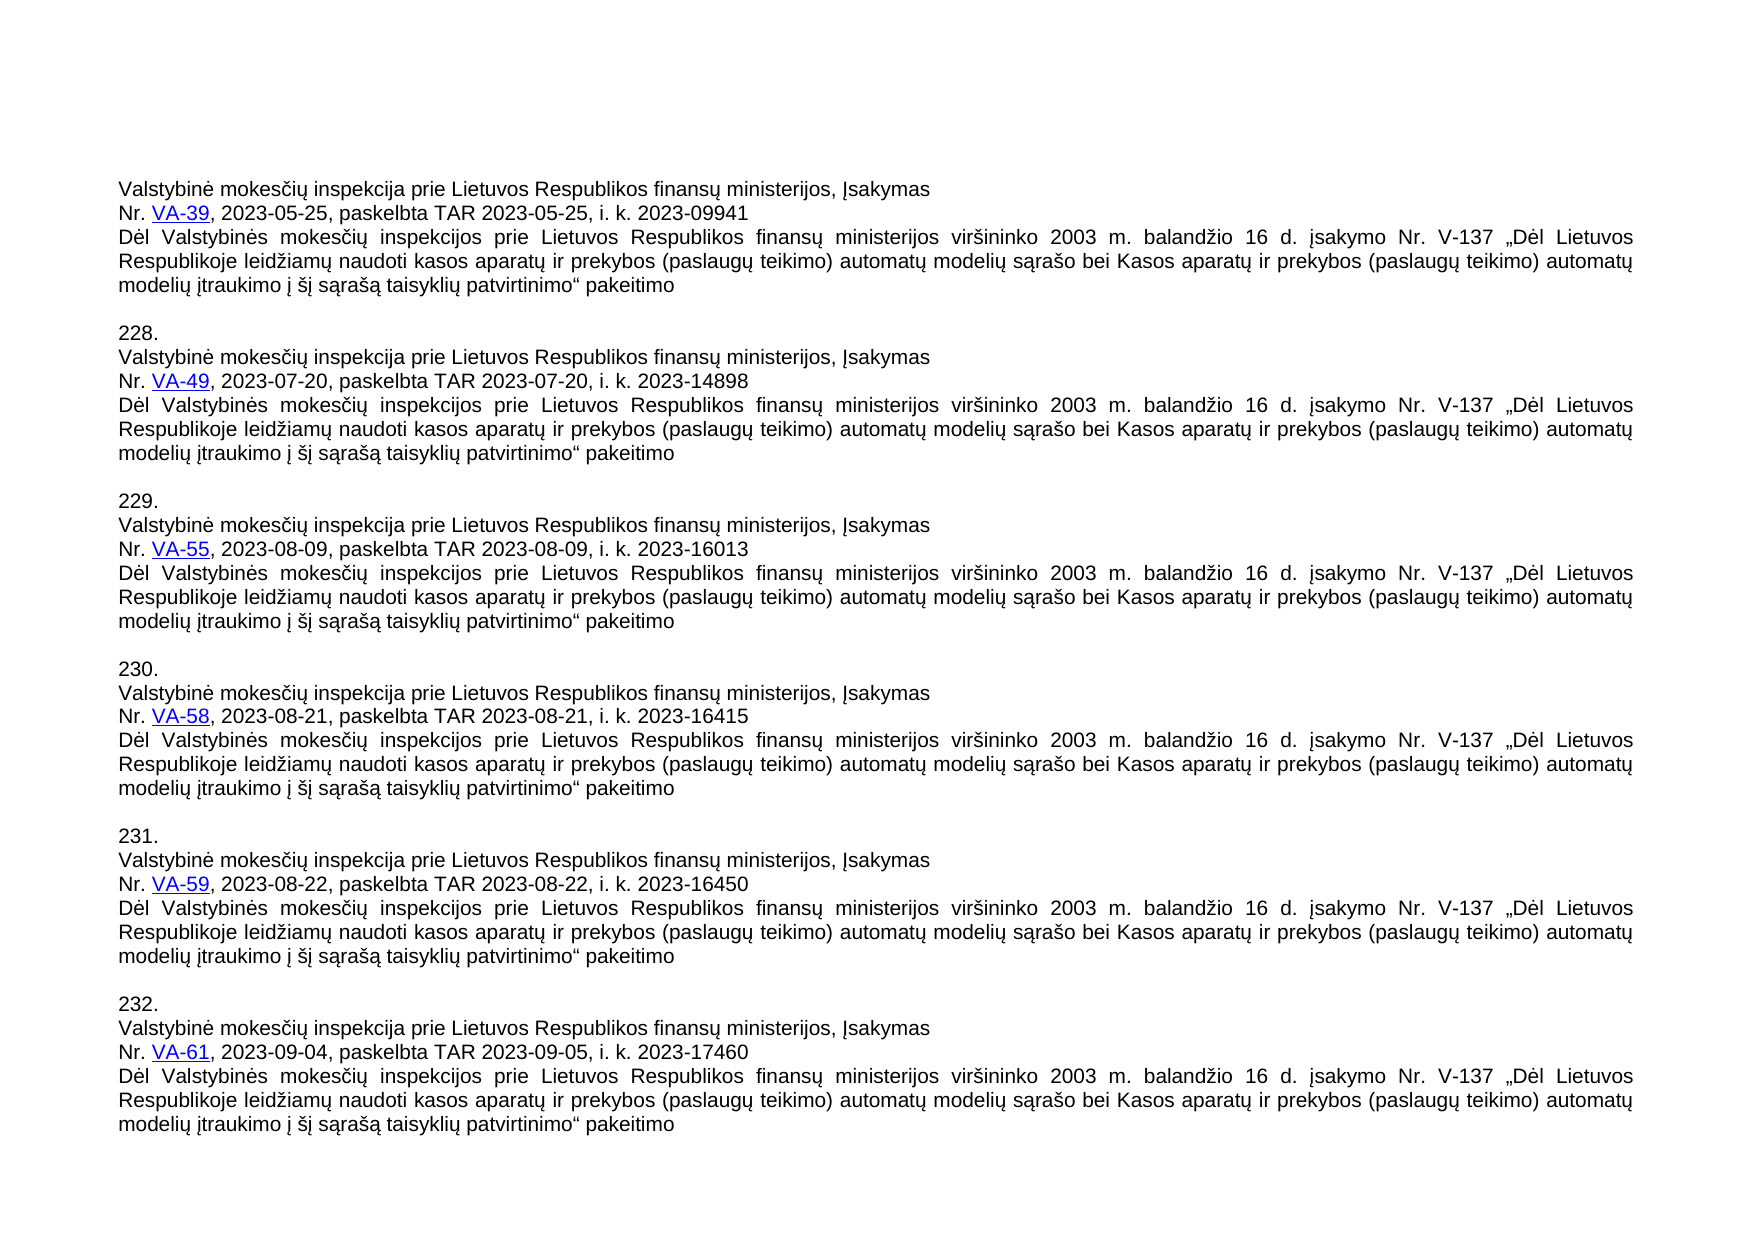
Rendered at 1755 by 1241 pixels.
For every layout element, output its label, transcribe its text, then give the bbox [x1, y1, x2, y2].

text 230. [118, 656, 1636, 680]
text Valstybinė mokesčių inspekcija prie Lietuvos Respublikos finansų ministerijos, Įsakymas [118, 1016, 1636, 1040]
text 232. [118, 992, 1636, 1016]
text Dėl Valstybinės mokesčių inspekcijos prie Lietuvos Respublikos finansų ministerijos viršininko 2003 m. balandžio 16 d. įsakymo Nr. V-137 „Dėl Lietuvos Respublikoje leidžiamų naudoti kasos aparatų ir prekybos (paslaugų teikimo) automatų modelių sąrašo bei Kasos aparatų ir prekybos (paslaugų teikimo) automatų modelių įtraukimo į šį sąrašą taisyklių patvirtinimo“ pakeitimo [118, 561, 1636, 632]
text Valstybinė mokesčių inspekcija prie Lietuvos Respublikos finansų ministerijos, Įsakymas [118, 848, 1636, 872]
text Nr. VA-58, 2023-08-21, paskelbta TAR 2023-08-21, i. k. 2023-16415 [118, 704, 1636, 728]
text 231. [118, 824, 1636, 848]
text Dėl Valstybinės mokesčių inspekcijos prie Lietuvos Respublikos finansų ministerijos viršininko 2003 m. balandžio 16 d. įsakymo Nr. V-137 „Dėl Lietuvos Respublikoje leidžiamų naudoti kasos aparatų ir prekybos (paslaugų teikimo) automatų modelių sąrašo bei Kasos aparatų ir prekybos (paslaugų teikimo) automatų modelių įtraukimo į šį sąrašą taisyklių patvirtinimo“ pakeitimo [118, 1064, 1636, 1136]
text Valstybinė mokesčių inspekcija prie Lietuvos Respublikos finansų ministerijos, Įsakymas [118, 680, 1636, 704]
text Nr. VA-49, 2023-07-20, paskelbta TAR 2023-07-20, i. k. 2023-14898 [118, 369, 1636, 393]
text Nr. VA-59, 2023-08-22, paskelbta TAR 2023-08-22, i. k. 2023-16450 [118, 872, 1636, 896]
text Dėl Valstybinės mokesčių inspekcijos prie Lietuvos Respublikos finansų ministerijos viršininko 2003 m. balandžio 16 d. įsakymo Nr. V-137 „Dėl Lietuvos Respublikoje leidžiamų naudoti kasos aparatų ir prekybos (paslaugų teikimo) automatų modelių sąrašo bei Kasos aparatų ir prekybos (paslaugų teikimo) automatų modelių įtraukimo į šį sąrašą taisyklių patvirtinimo“ pakeitimo [118, 728, 1636, 800]
text 228. [118, 321, 1636, 345]
text Nr. VA-61, 2023-09-04, paskelbta TAR 2023-09-05, i. k. 2023-17460 [118, 1040, 1636, 1064]
text Valstybinė mokesčių inspekcija prie Lietuvos Respublikos finansų ministerijos, Įsakymas [118, 177, 1636, 201]
text Valstybinė mokesčių inspekcija prie Lietuvos Respublikos finansų ministerijos, Įsakymas [118, 513, 1636, 537]
text 229. [118, 489, 1636, 513]
text Dėl Valstybinės mokesčių inspekcijos prie Lietuvos Respublikos finansų ministerijos viršininko 2003 m. balandžio 16 d. įsakymo Nr. V-137 „Dėl Lietuvos Respublikoje leidžiamų naudoti kasos aparatų ir prekybos (paslaugų teikimo) automatų modelių sąrašo bei Kasos aparatų ir prekybos (paslaugų teikimo) automatų modelių įtraukimo į šį sąrašą taisyklių patvirtinimo“ pakeitimo [118, 225, 1636, 297]
text Dėl Valstybinės mokesčių inspekcijos prie Lietuvos Respublikos finansų ministerijos viršininko 2003 m. balandžio 16 d. įsakymo Nr. V-137 „Dėl Lietuvos Respublikoje leidžiamų naudoti kasos aparatų ir prekybos (paslaugų teikimo) automatų modelių sąrašo bei Kasos aparatų ir prekybos (paslaugų teikimo) automatų modelių įtraukimo į šį sąrašą taisyklių patvirtinimo“ pakeitimo [118, 896, 1636, 968]
text Valstybinė mokesčių inspekcija prie Lietuvos Respublikos finansų ministerijos, Įsakymas [118, 345, 1636, 369]
text Nr. VA-55, 2023-08-09, paskelbta TAR 2023-08-09, i. k. 2023-16013 [118, 537, 1636, 561]
text Dėl Valstybinės mokesčių inspekcijos prie Lietuvos Respublikos finansų ministerijos viršininko 2003 m. balandžio 16 d. įsakymo Nr. V-137 „Dėl Lietuvos Respublikoje leidžiamų naudoti kasos aparatų ir prekybos (paslaugų teikimo) automatų modelių sąrašo bei Kasos aparatų ir prekybos (paslaugų teikimo) automatų modelių įtraukimo į šį sąrašą taisyklių patvirtinimo“ pakeitimo [118, 393, 1636, 465]
text Nr. VA-39, 2023-05-25, paskelbta TAR 2023-05-25, i. k. 2023-09941 [118, 201, 1636, 225]
